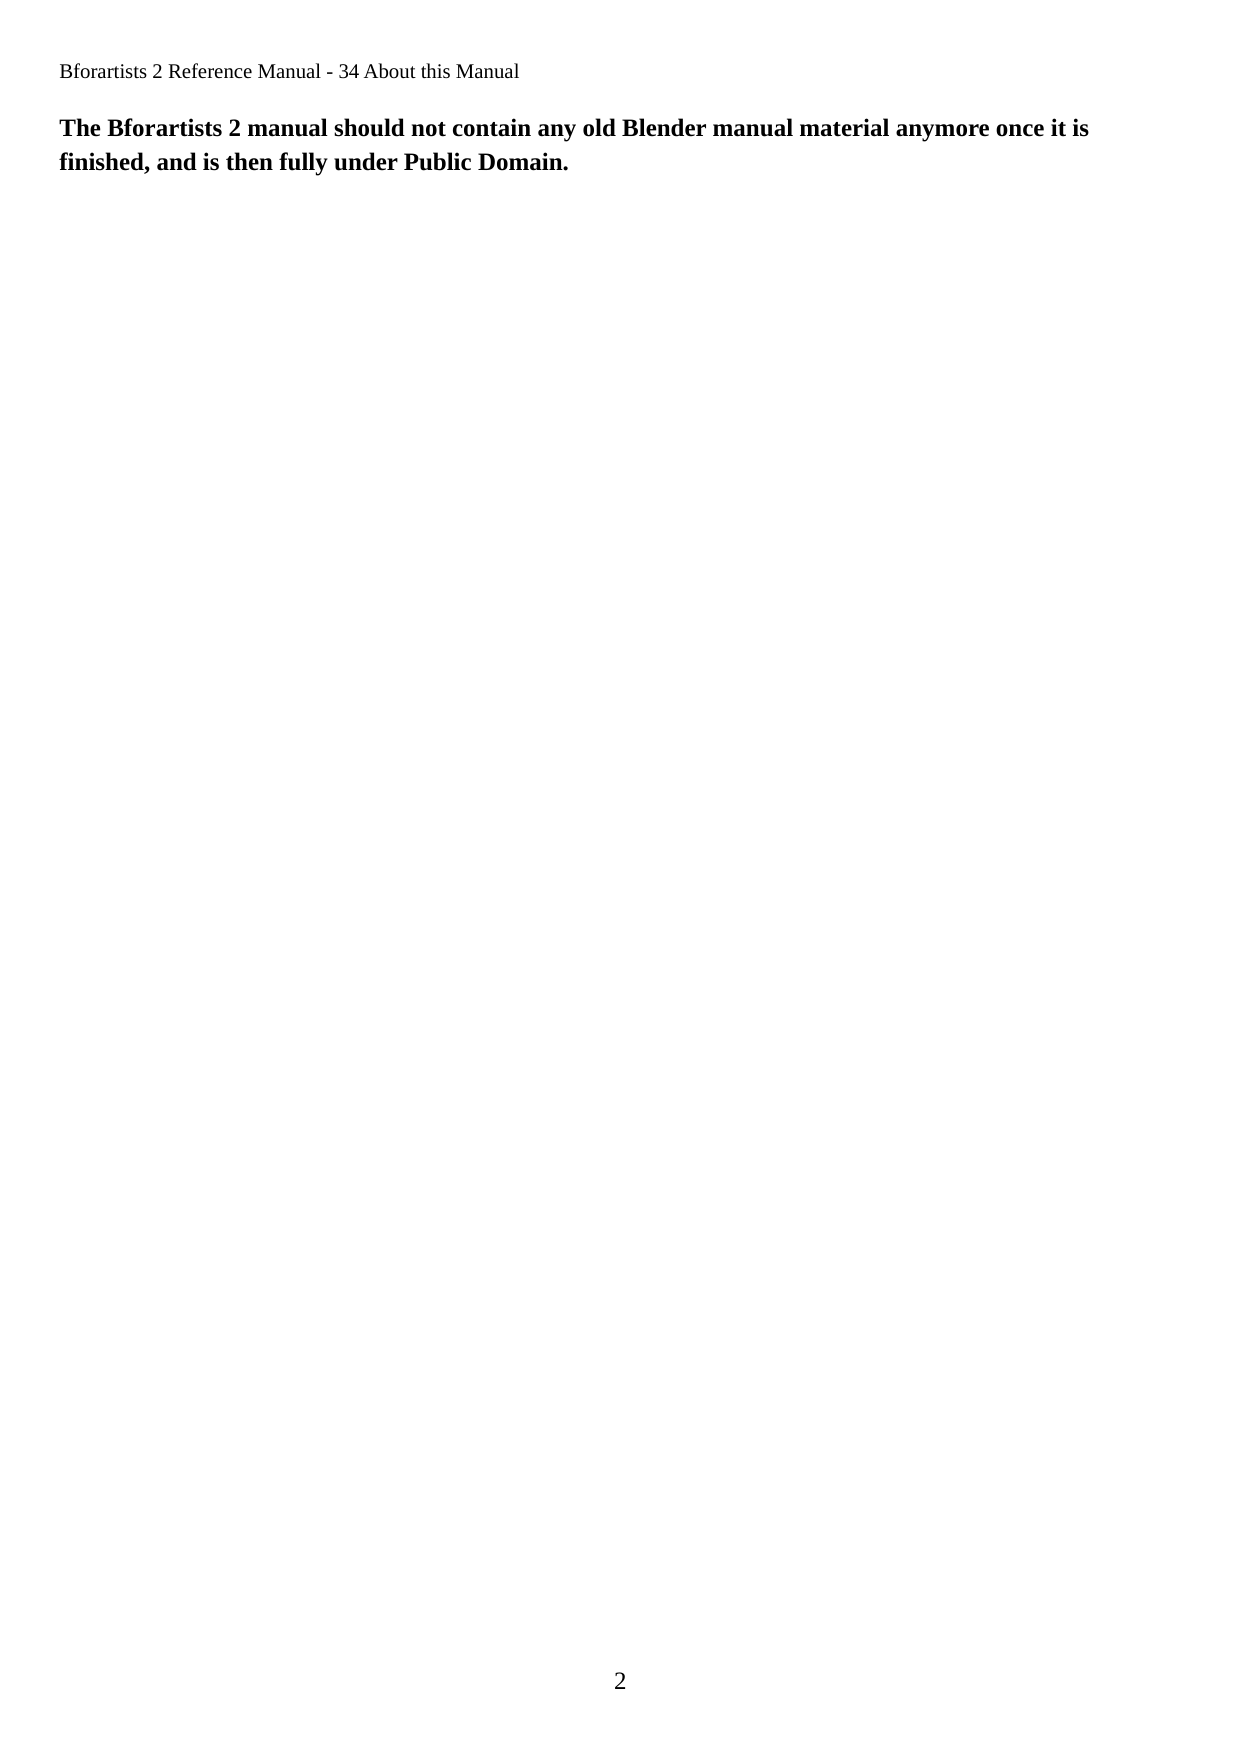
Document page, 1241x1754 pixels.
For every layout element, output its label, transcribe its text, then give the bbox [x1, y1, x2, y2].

text The Bforartists 2 manual should not contain any old Blender manual material anymore once it is finished, and is then fully under Public Domain. [59, 113, 1181, 176]
